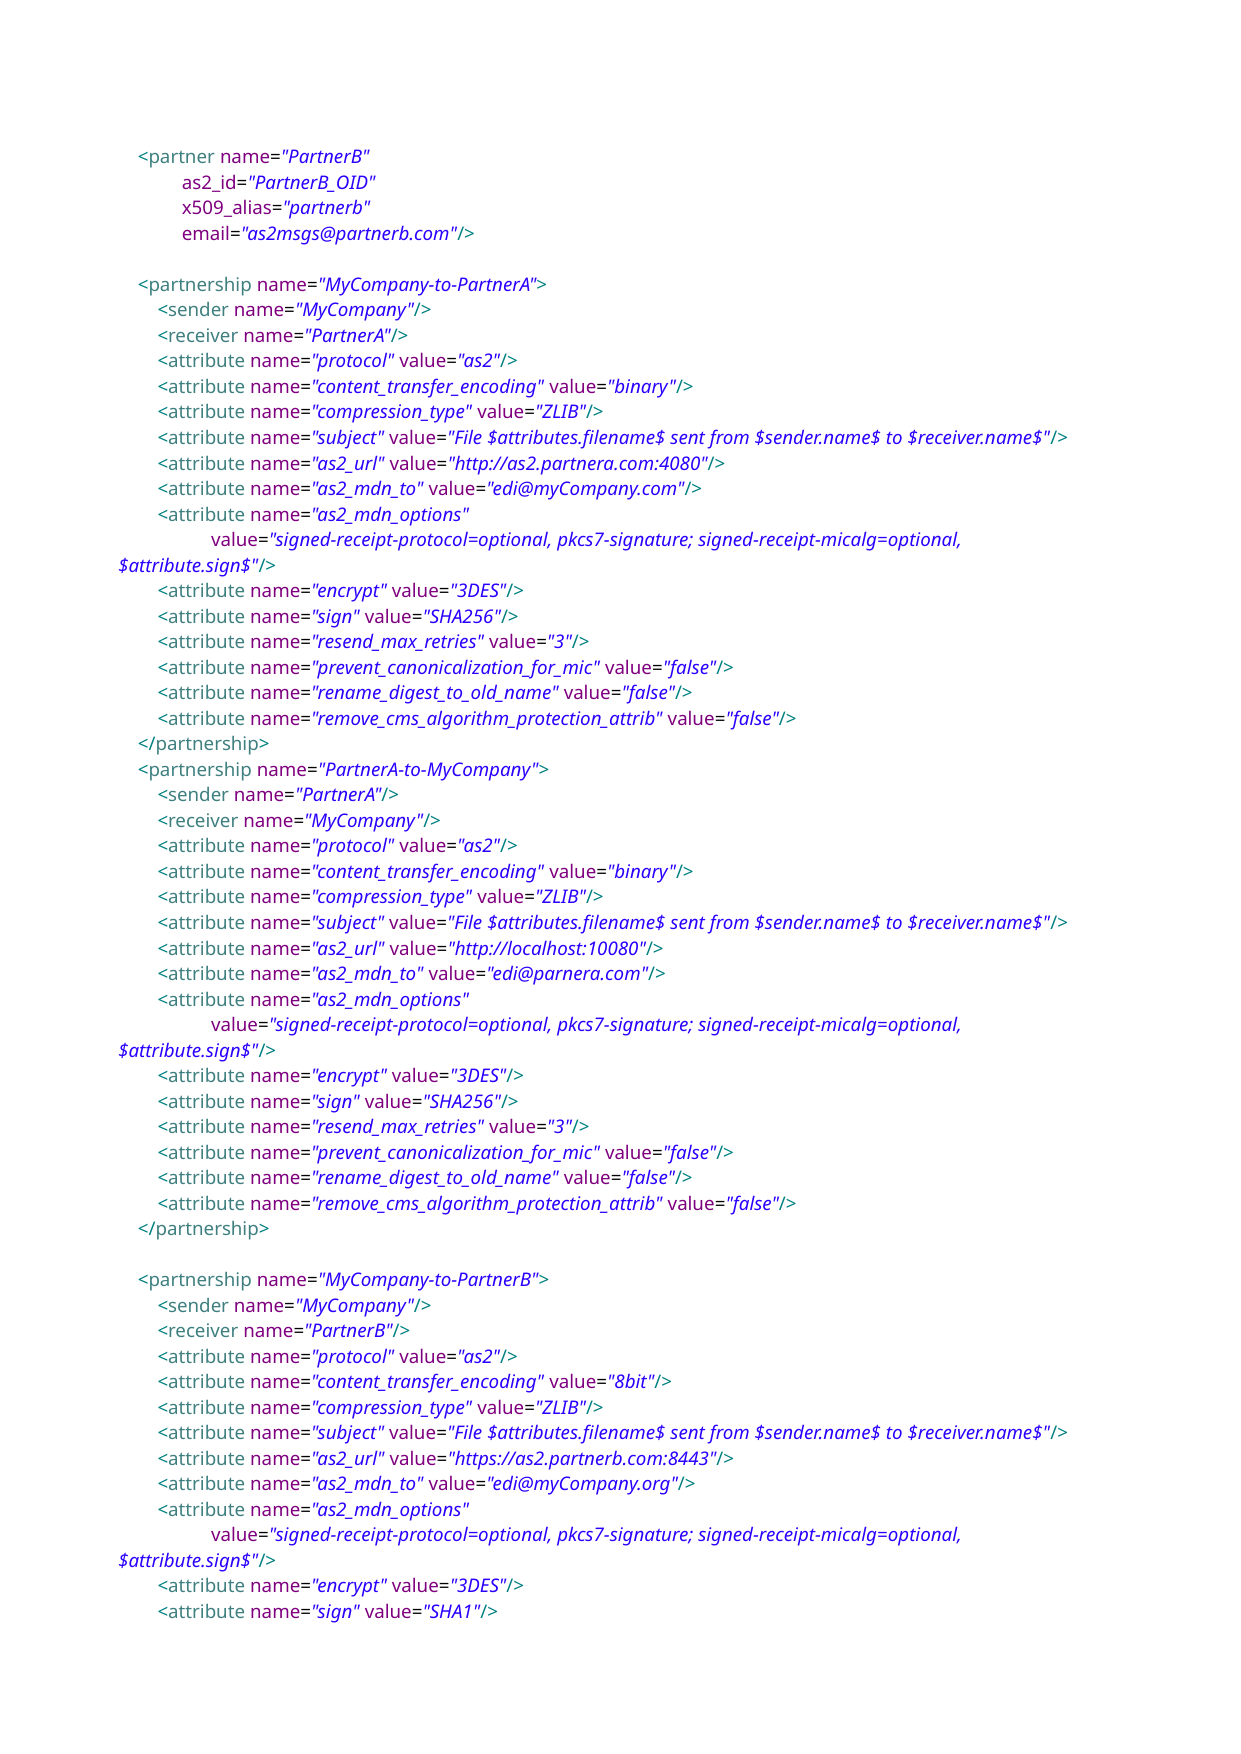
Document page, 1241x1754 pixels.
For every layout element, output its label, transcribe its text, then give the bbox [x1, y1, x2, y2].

text <attribute name="encrypt" value="3DES"/> [118, 1573, 1122, 1598]
text <sender name="MyCompany"/> [118, 297, 1122, 322]
text value="signed-receipt-protocol=optional, pkcs7-signature; signed-receipt-micalg=optional, $attribute.sign$"/> [118, 1011, 1122, 1062]
text <partnership name="MyCompany-to-PartnerA"> [118, 271, 1122, 297]
text <attribute name="sign" value="SHA256"/> [118, 1088, 1122, 1113]
text <attribute name="compression_type" value="ZLIB"/> [118, 1394, 1122, 1420]
text <attribute name="rename_digest_to_old_name" value="false"/> [118, 1164, 1122, 1190]
text value="signed-receipt-protocol=optional, pkcs7-signature; signed-receipt-micalg=optional, $attribute.sign$"/> [118, 526, 1122, 577]
text <receiver name="PartnerB"/> [118, 1318, 1122, 1343]
text <partner name="PartnerB" [118, 144, 1122, 169]
text <attribute name="encrypt" value="3DES"/> [118, 577, 1122, 603]
text <attribute name="subject" value="File $attributes.filename$ sent from $sender.name$ to $receiver.name$"/> [118, 424, 1122, 450]
text <attribute name="content_transfer_encoding" value="8bit"/> [118, 1369, 1122, 1394]
text <attribute name="as2_url" value="http://localhost:10080"/> [118, 935, 1122, 960]
text <attribute name="subject" value="File $attributes.filename$ sent from $sender.name$ to $receiver.name$"/> [118, 1420, 1122, 1445]
text <partnership name="MyCompany-to-PartnerB"> [118, 1267, 1122, 1292]
text as2_id="PartnerB_OID" [118, 169, 1122, 195]
text </partnership> [118, 1216, 1122, 1241]
text <attribute name="sign" value="SHA1"/> [118, 1598, 1122, 1624]
text <attribute name="as2_mdn_to" value="edi@parnera.com"/> [118, 960, 1122, 986]
text <attribute name="resend_max_retries" value="3"/> [118, 628, 1122, 654]
text <attribute name="as2_mdn_to" value="edi@myCompany.org"/> [118, 1471, 1122, 1496]
text <attribute name="protocol" value="as2"/> [118, 348, 1122, 373]
text <attribute name="as2_mdn_options" [118, 501, 1122, 526]
text <attribute name="as2_mdn_to" value="edi@myCompany.com"/> [118, 475, 1122, 501]
text email="as2msgs@partnerb.com"/> [118, 220, 1122, 246]
text <attribute name="remove_cms_algorithm_protection_attrib" value="false"/> [118, 705, 1122, 731]
text <attribute name="content_transfer_encoding" value="binary"/> [118, 858, 1122, 884]
text <attribute name="remove_cms_algorithm_protection_attrib" value="false"/> [118, 1190, 1122, 1216]
text x509_alias="partnerb" [118, 195, 1122, 220]
text <receiver name="MyCompany"/> [118, 807, 1122, 833]
text <attribute name="prevent_canonicalization_for_mic" value="false"/> [118, 654, 1122, 679]
text <attribute name="sign" value="SHA256"/> [118, 603, 1122, 628]
text <attribute name="content_transfer_encoding" value="binary"/> [118, 373, 1122, 399]
text <attribute name="subject" value="File $attributes.filename$ sent from $sender.name$ to $receiver.name$"/> [118, 909, 1122, 935]
text <attribute name="as2_mdn_options" [118, 1496, 1122, 1522]
text <attribute name="resend_max_retries" value="3"/> [118, 1113, 1122, 1139]
text </partnership> [118, 731, 1122, 756]
text <attribute name="rename_digest_to_old_name" value="false"/> [118, 679, 1122, 705]
text <attribute name="as2_url" value="http://as2.partnera.com:4080"/> [118, 450, 1122, 475]
text <partnership name="PartnerA-to-MyCompany"> [118, 756, 1122, 782]
text <attribute name="as2_mdn_options" [118, 986, 1122, 1011]
text <attribute name="compression_type" value="ZLIB"/> [118, 399, 1122, 424]
text value="signed-receipt-protocol=optional, pkcs7-signature; signed-receipt-micalg=optional, $attribute.sign$"/> [118, 1522, 1122, 1573]
text <attribute name="protocol" value="as2"/> [118, 1343, 1122, 1369]
text <attribute name="as2_url" value="https://as2.partnerb.com:8443"/> [118, 1445, 1122, 1471]
text <receiver name="PartnerA"/> [118, 322, 1122, 348]
text <attribute name="compression_type" value="ZLIB"/> [118, 884, 1122, 909]
text <sender name="MyCompany"/> [118, 1292, 1122, 1318]
text <attribute name="protocol" value="as2"/> [118, 833, 1122, 858]
text <attribute name="encrypt" value="3DES"/> [118, 1062, 1122, 1088]
text <sender name="PartnerA"/> [118, 782, 1122, 807]
text <attribute name="prevent_canonicalization_for_mic" value="false"/> [118, 1139, 1122, 1164]
